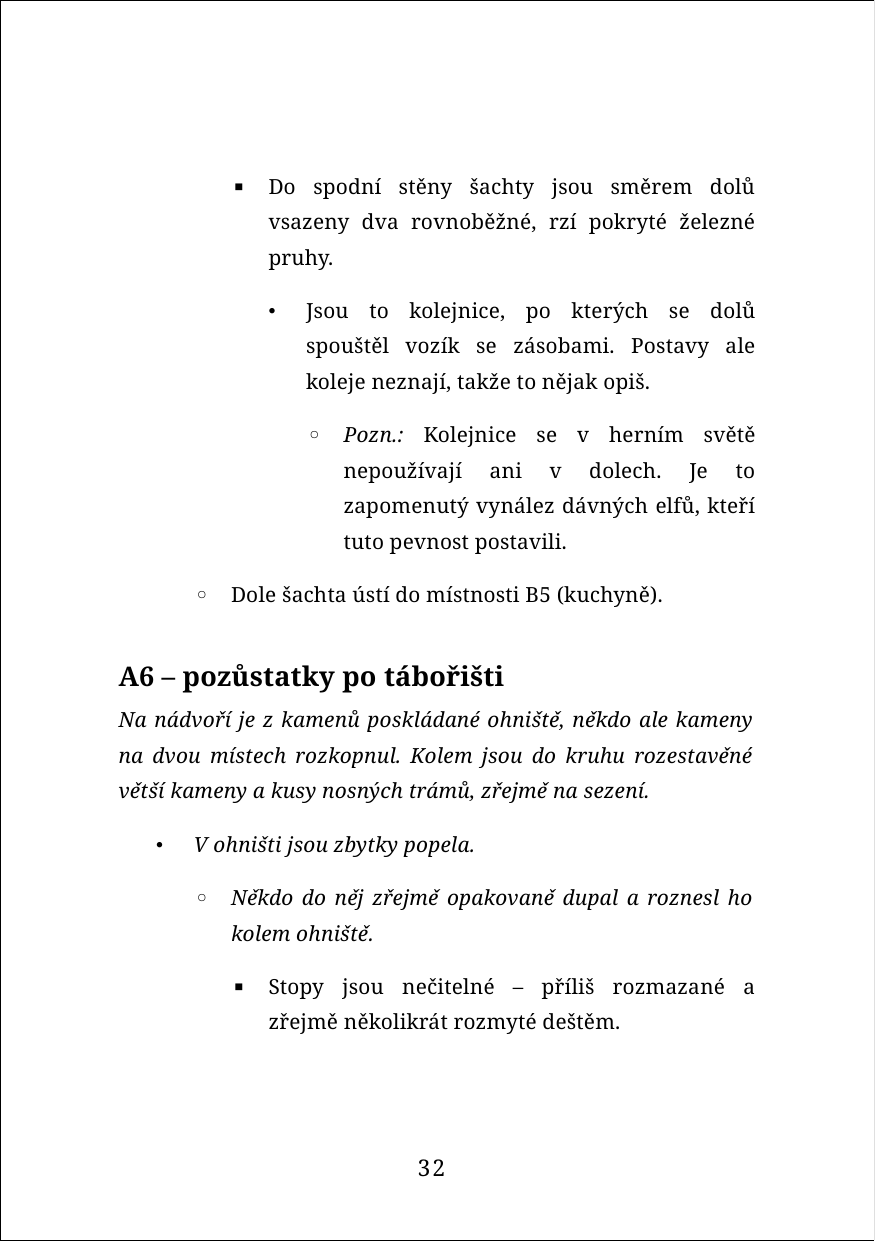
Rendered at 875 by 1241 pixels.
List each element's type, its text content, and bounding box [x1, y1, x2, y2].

list Dole šachta ústí do místnosti B5 (kuchyně). [193, 580, 756, 608]
list V ohništi jsou zbytky popela. [156, 830, 756, 858]
list Pozn.: Kolejnice se v herním světě nepoužívají ani v dolech. Je to zapomenutý vynález dávných elfů, kteří tuto pevnost postavili. [306, 420, 756, 555]
list Do spodní stěny šachty jsou směrem dolů vsazeny dva rovnoběžné, rzí pokryté železné pruhy. [231, 172, 756, 271]
subtitle A6 – pozůstatky po tábořišti [118, 657, 756, 694]
list Někdo do něj zřejmě opakovaně dupal a roznesl ho kolem ohniště. [193, 883, 756, 947]
text Na nádvoří je z kamenů poskládané ohniště, někdo ale kameny na dvou místech rozkopnul. Kolem jsou do kruhu rozestavěné větší kameny a kusy nosných trámů, zřejmě na sezení. [118, 706, 756, 805]
list Stopy jsou nečitelné – příliš rozmazané a zřejmě několikrát rozmyté deštěm. [231, 972, 756, 1036]
list Jsou to kolejnice, po kterých se dolů spouštěl vozík se zásobami. Postavy ale koleje neznají, takže to nějak opiš. [268, 296, 756, 396]
